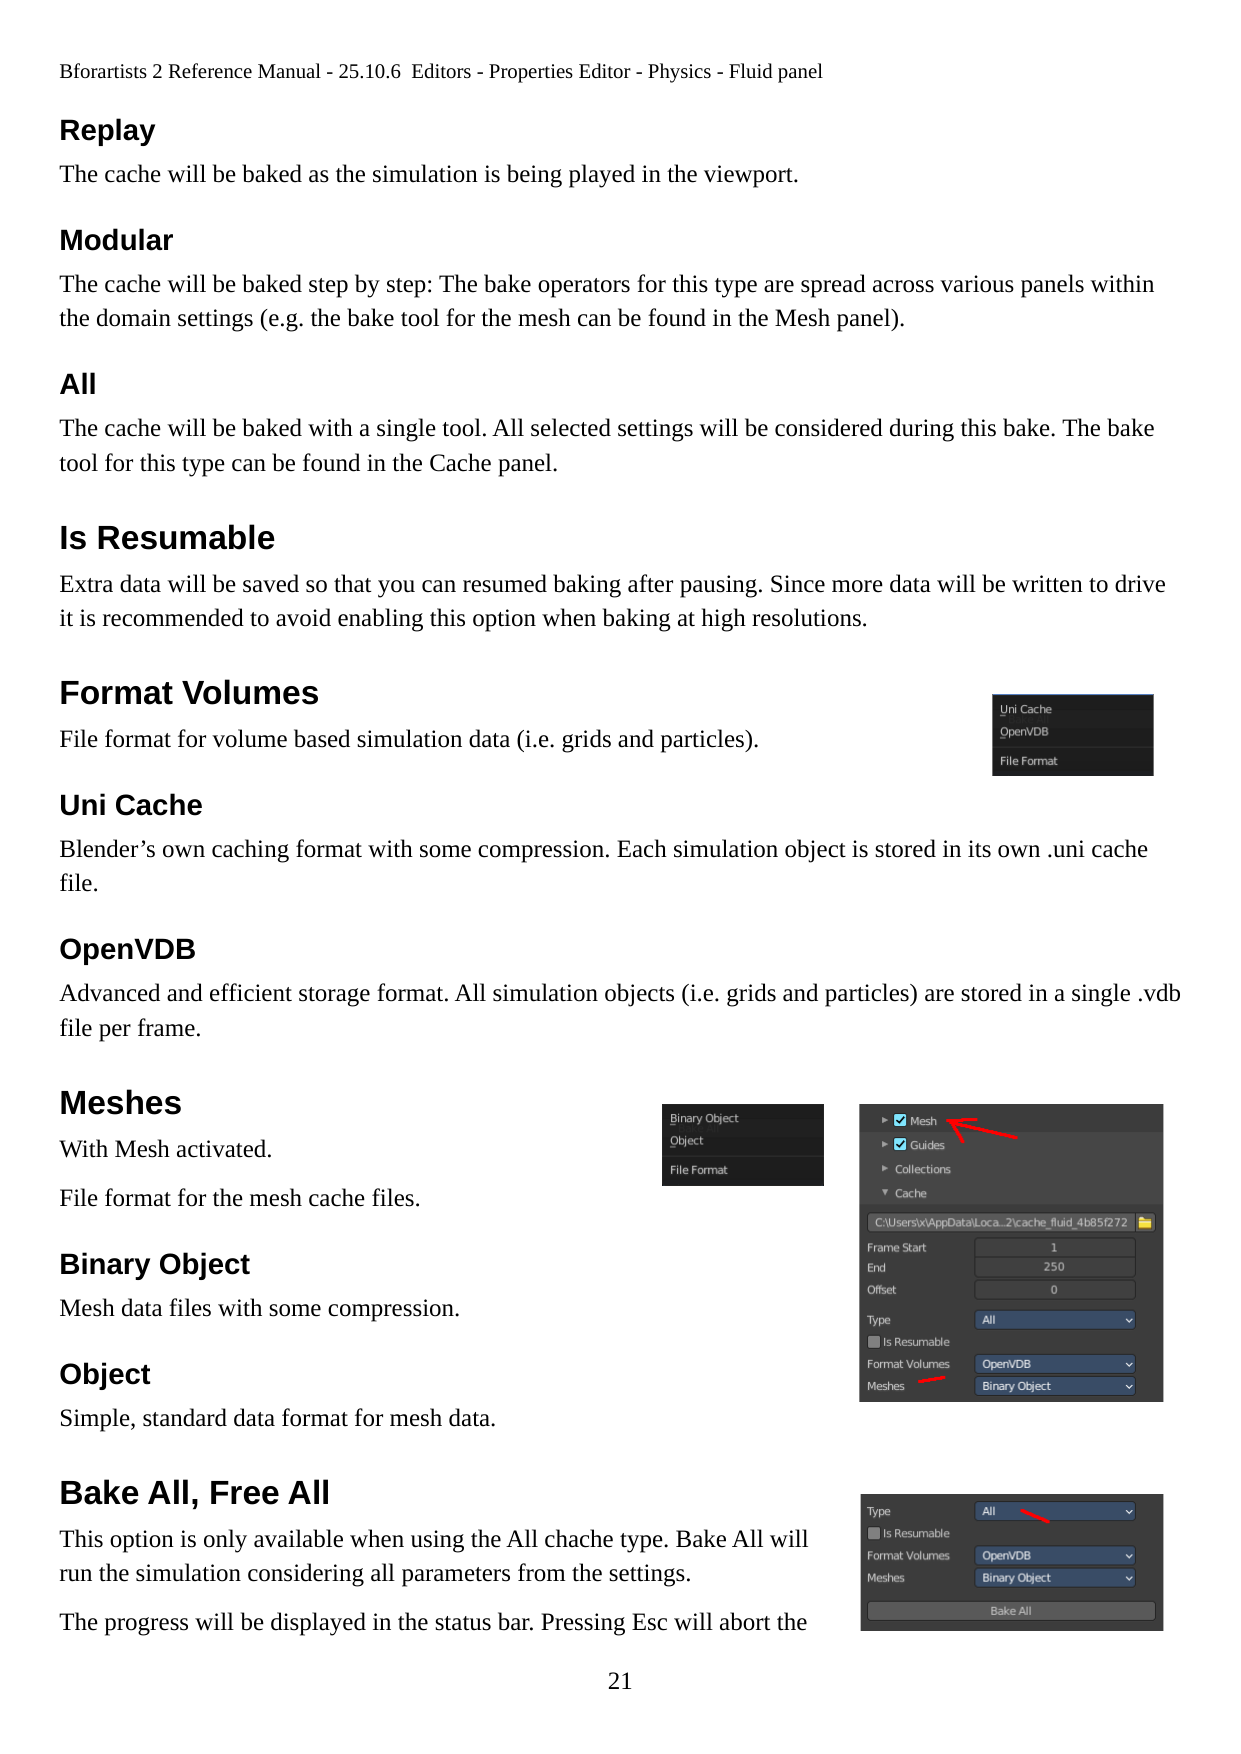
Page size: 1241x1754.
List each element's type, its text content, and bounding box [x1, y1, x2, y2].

text Simple, standard data format for mesh data. [59, 1403, 1181, 1432]
subtitle Modular [59, 222, 1181, 256]
picture [860, 1494, 1164, 1631]
text The cache will be baked step by step: The bake operators for this type are spread across various panels within the domain settings (e.g. the bake tool for the mesh can be found in the Mesh panel). [59, 269, 1181, 332]
picture [662, 1104, 824, 1186]
text [1164, 1134, 1181, 1163]
text File format for volume based simulation data (i.e. grids and particles). [59, 724, 992, 753]
subtitle Is Resumable [59, 517, 1181, 556]
text The cache will be baked with a single tool. All selected settings will be considered during this bake. The bake tool for this type can be found in the Cache panel. [59, 413, 1181, 476]
text File format for the mesh cache files. [59, 1183, 859, 1212]
subtitle All [59, 367, 1181, 401]
text The cache will be baked as the simulation is being played in the viewport. [59, 159, 1181, 188]
text [824, 1134, 859, 1163]
text With Mesh activated. [59, 1134, 662, 1163]
subtitle Replay [59, 113, 1181, 146]
subtitle Format Volumes [59, 673, 1181, 712]
subtitle OpenVDB [59, 932, 1181, 966]
text The progress will be displayed in the status bar. Pressing Esc will abort the [59, 1607, 1181, 1636]
text This option is only available when using the All chache type. Bake All will run the simulation considering all parameters from the settings. [59, 1524, 860, 1587]
subtitle Bake All, Free All [59, 1473, 1181, 1511]
text Mesh data files with some compression. [59, 1293, 859, 1322]
subtitle [1164, 1247, 1181, 1280]
subtitle Binary Object [59, 1247, 859, 1280]
subtitle Meshes [59, 1083, 1181, 1121]
picture [992, 694, 1154, 776]
subtitle [1164, 1357, 1181, 1390]
text Blender’s own caching format with some compression. Each simulation object is stored in its own .uni cache file. [59, 834, 1181, 897]
picture [859, 1104, 1164, 1402]
subtitle Object [59, 1357, 859, 1390]
text Extra data will be saved so that you can resumed baking after pausing. Since more data will be written to drive it is recommended to avoid enabling this option when baking at high resolutions. [59, 569, 1181, 632]
text Advanced and efficient storage format. All simulation objects (i.e. grids and particles) are stored in a single .vdb file per frame. [59, 978, 1181, 1042]
subtitle Uni Cache [59, 788, 1181, 822]
